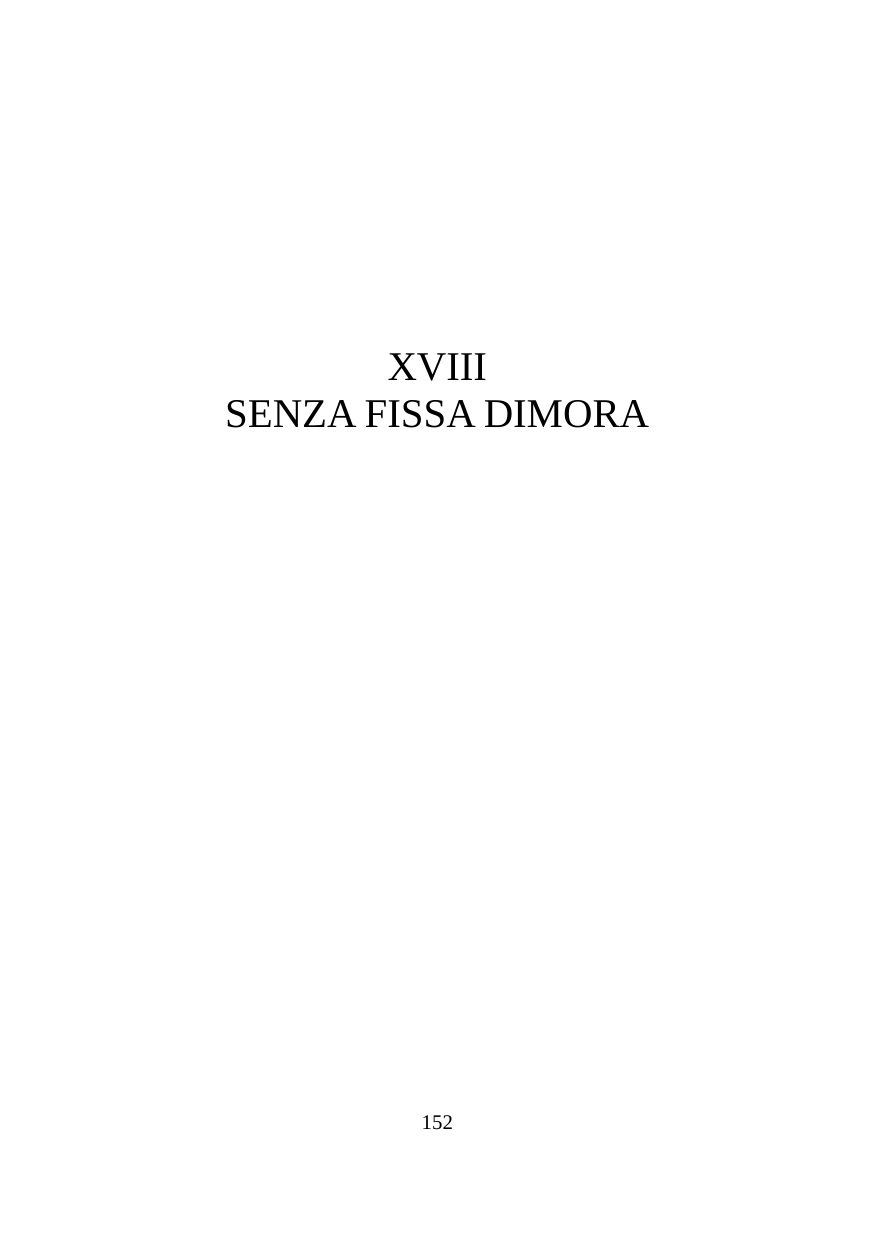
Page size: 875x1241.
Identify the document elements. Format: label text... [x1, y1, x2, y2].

subtitle XVIII SENZA FISSA DIMORA [106, 342, 768, 436]
